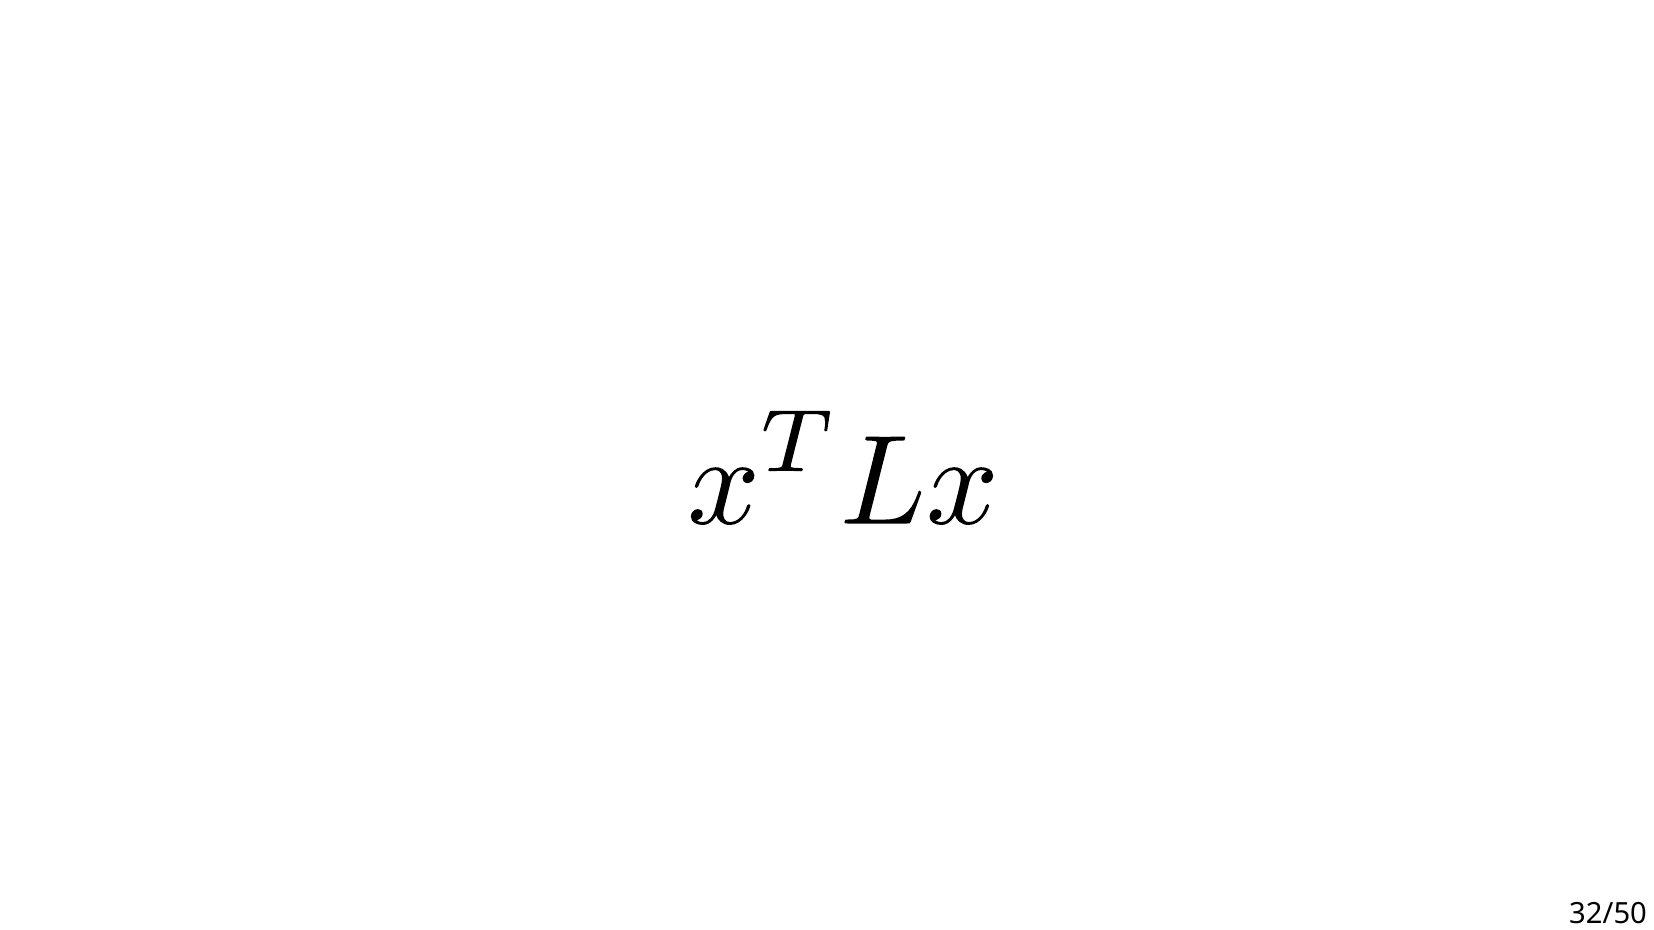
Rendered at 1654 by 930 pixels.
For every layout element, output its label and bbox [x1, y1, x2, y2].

text_box [687, 410, 999, 526]
